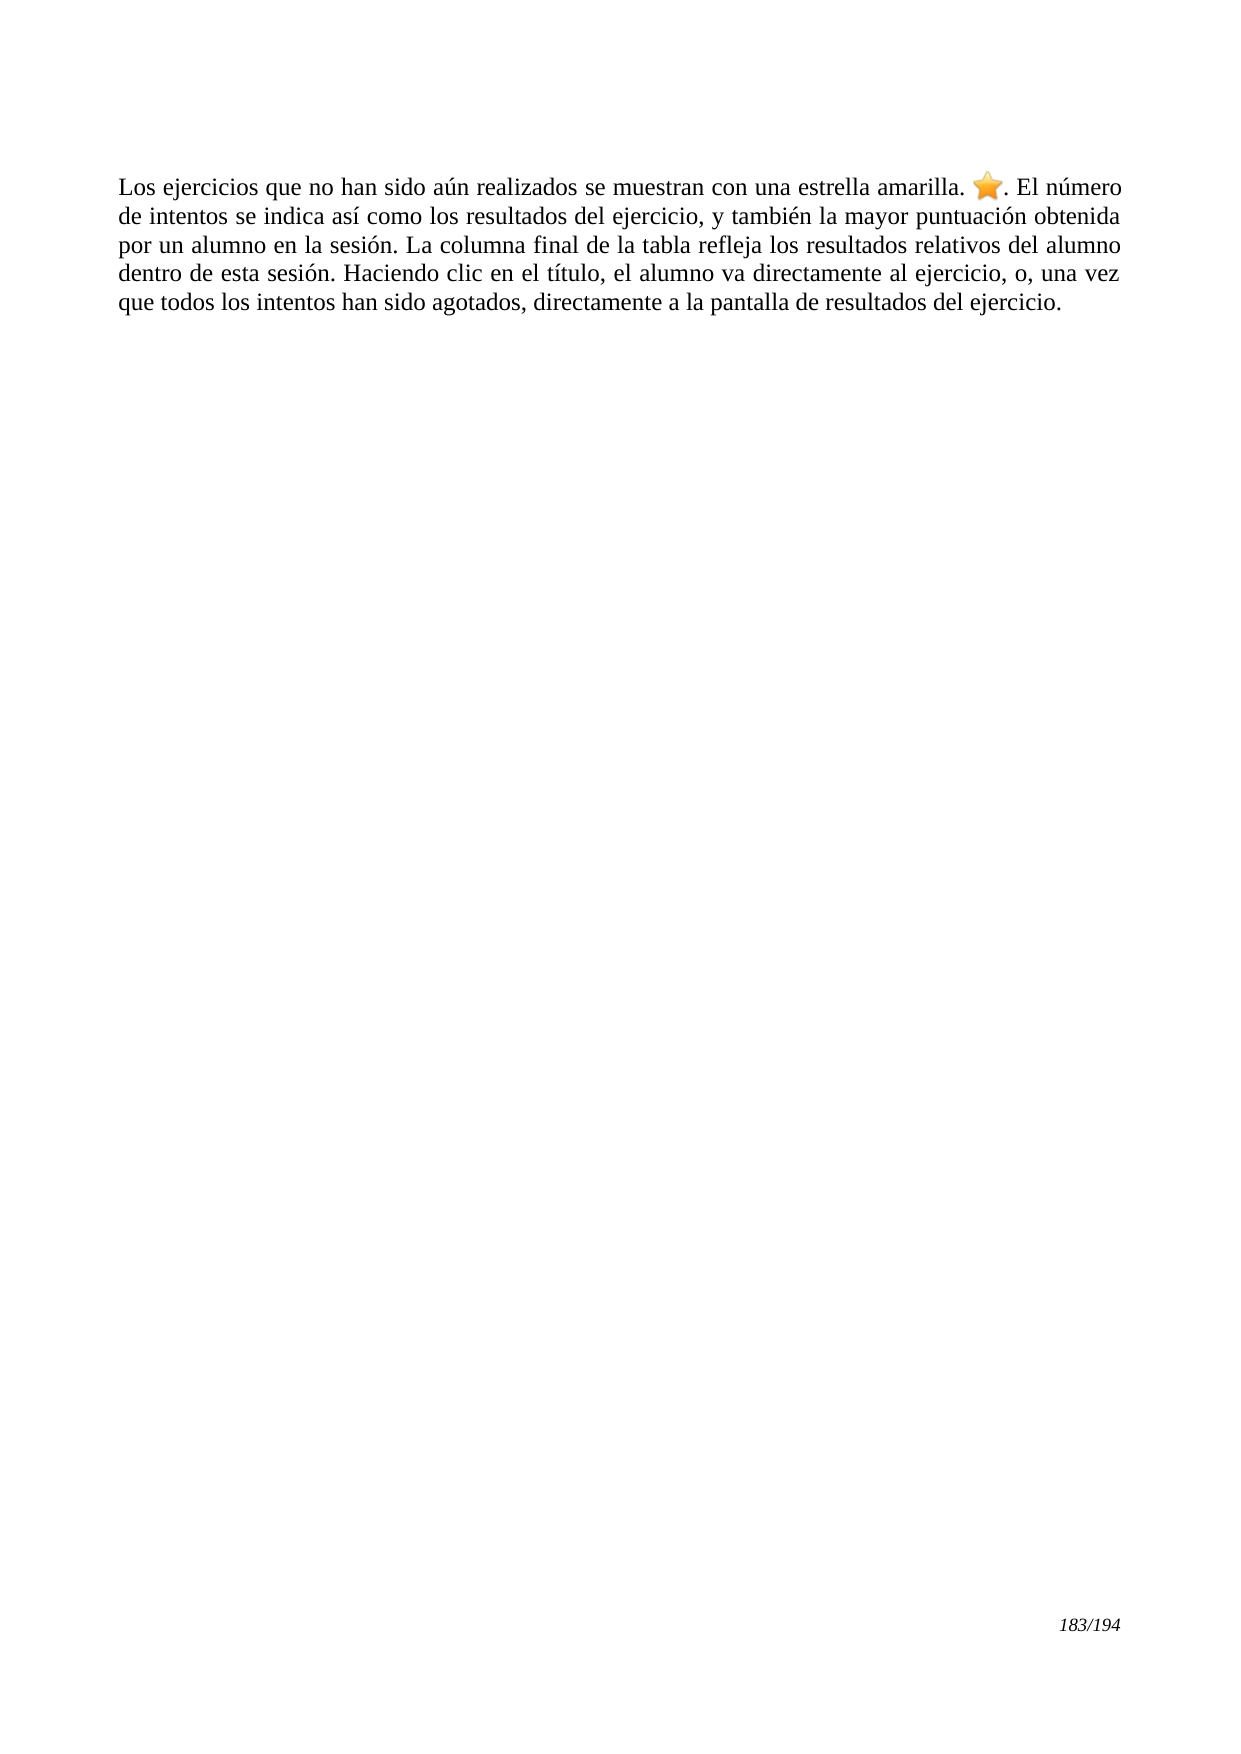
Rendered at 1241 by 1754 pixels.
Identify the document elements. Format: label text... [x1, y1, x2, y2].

text Los ejercicios que no han sido aún realizados se muestran con una estrella amarilla. . El número de intentos se indica así como los resultados del ejercicio, y también la mayor puntuación obtenida por un alumno en la sesión. La columna final de la tabla refleja los resultados relativos del alumno dentro de esta sesión. Haciendo clic en el título, el alumno va directamente al ejercicio, o, una vez que todos los intentos han sido agotados, directamente a la pantalla de resultados del ejercicio. [118, 172, 1122, 316]
picture [973, 171, 1003, 201]
